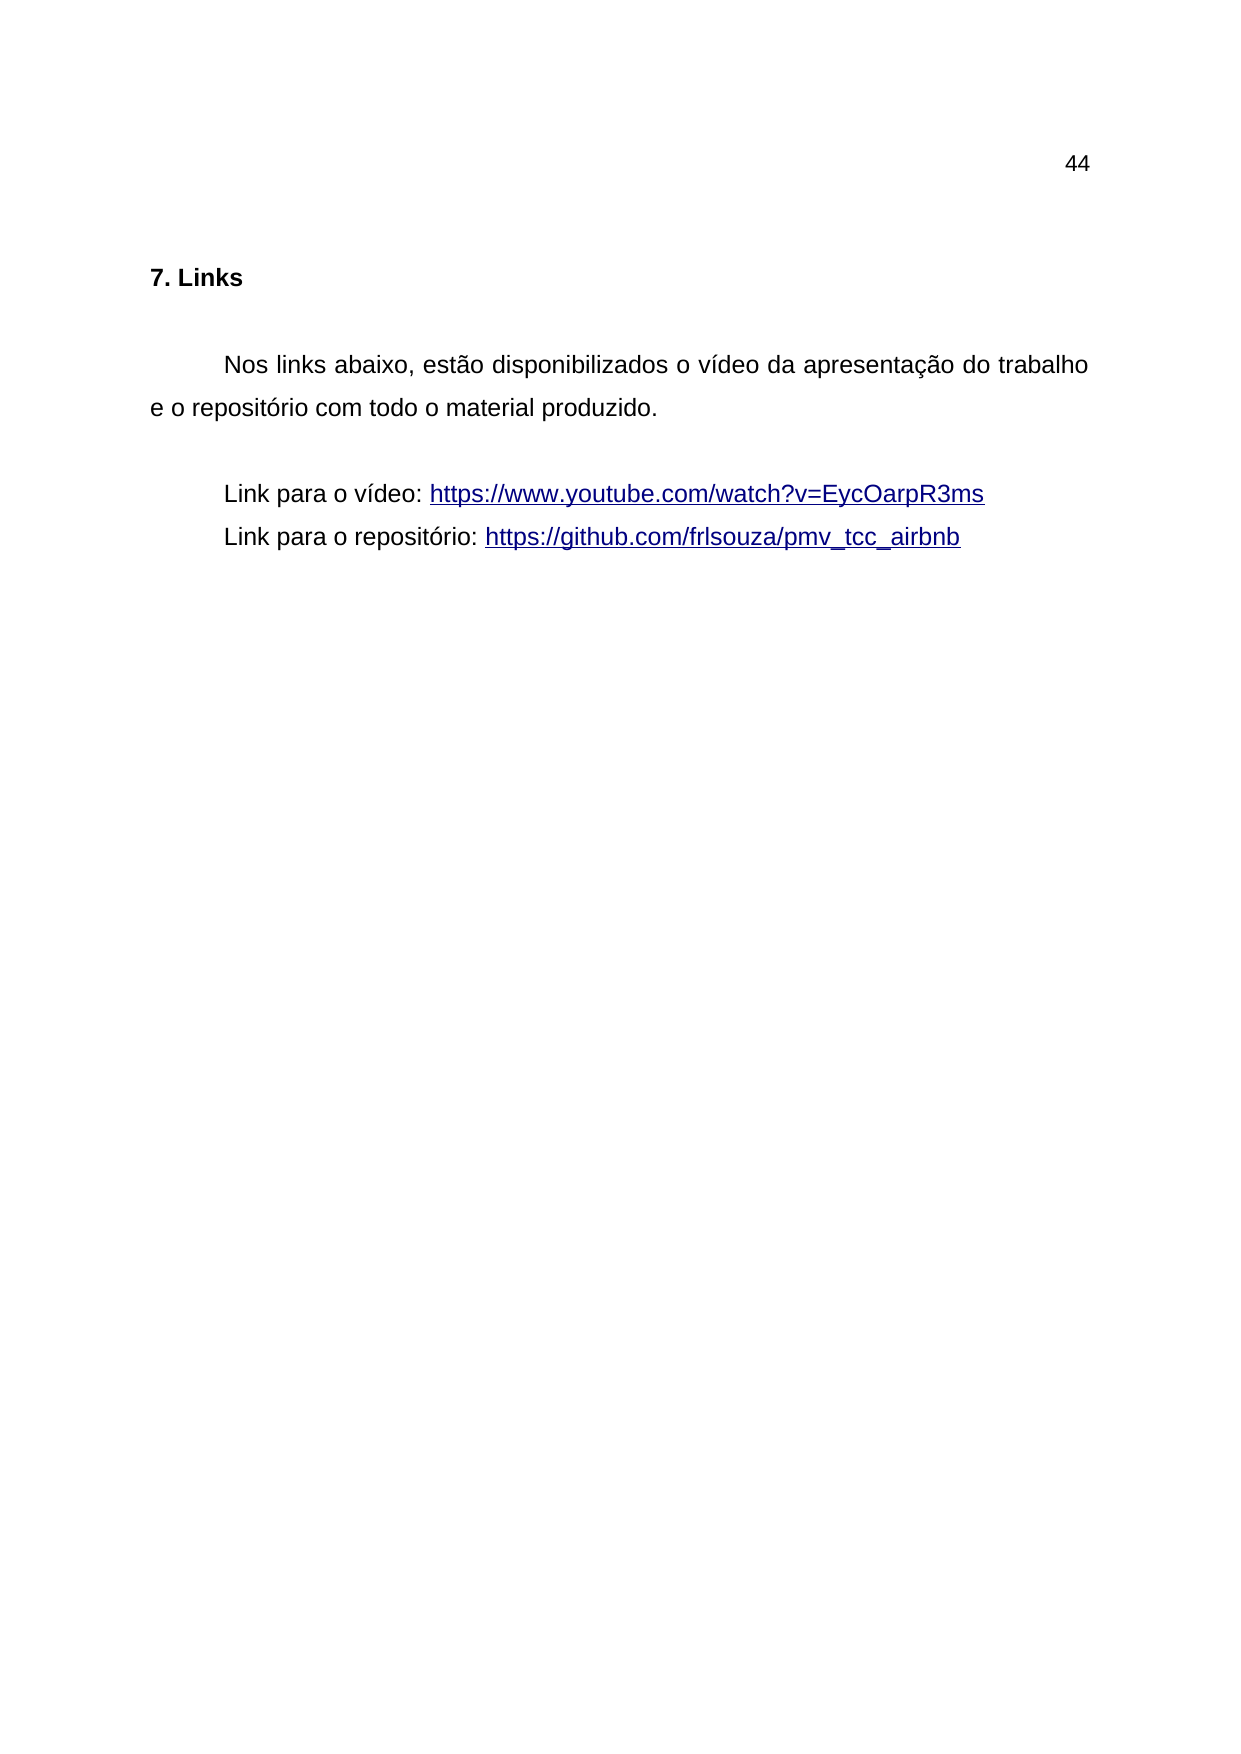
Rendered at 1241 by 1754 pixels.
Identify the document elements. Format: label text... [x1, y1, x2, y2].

text 7. Links [150, 263, 1090, 292]
text Link para o repositório: https://github.com/frlsouza/pmv_tcc_airbnb [150, 522, 1090, 551]
text Nos links abaixo, estão disponibilizados o vídeo da apresentação do trabalho e o repositório com todo o material produzido. [150, 349, 1090, 421]
text Link para o vídeo: https://www.youtube.com/watch?v=EycOarpR3ms [150, 479, 1090, 508]
